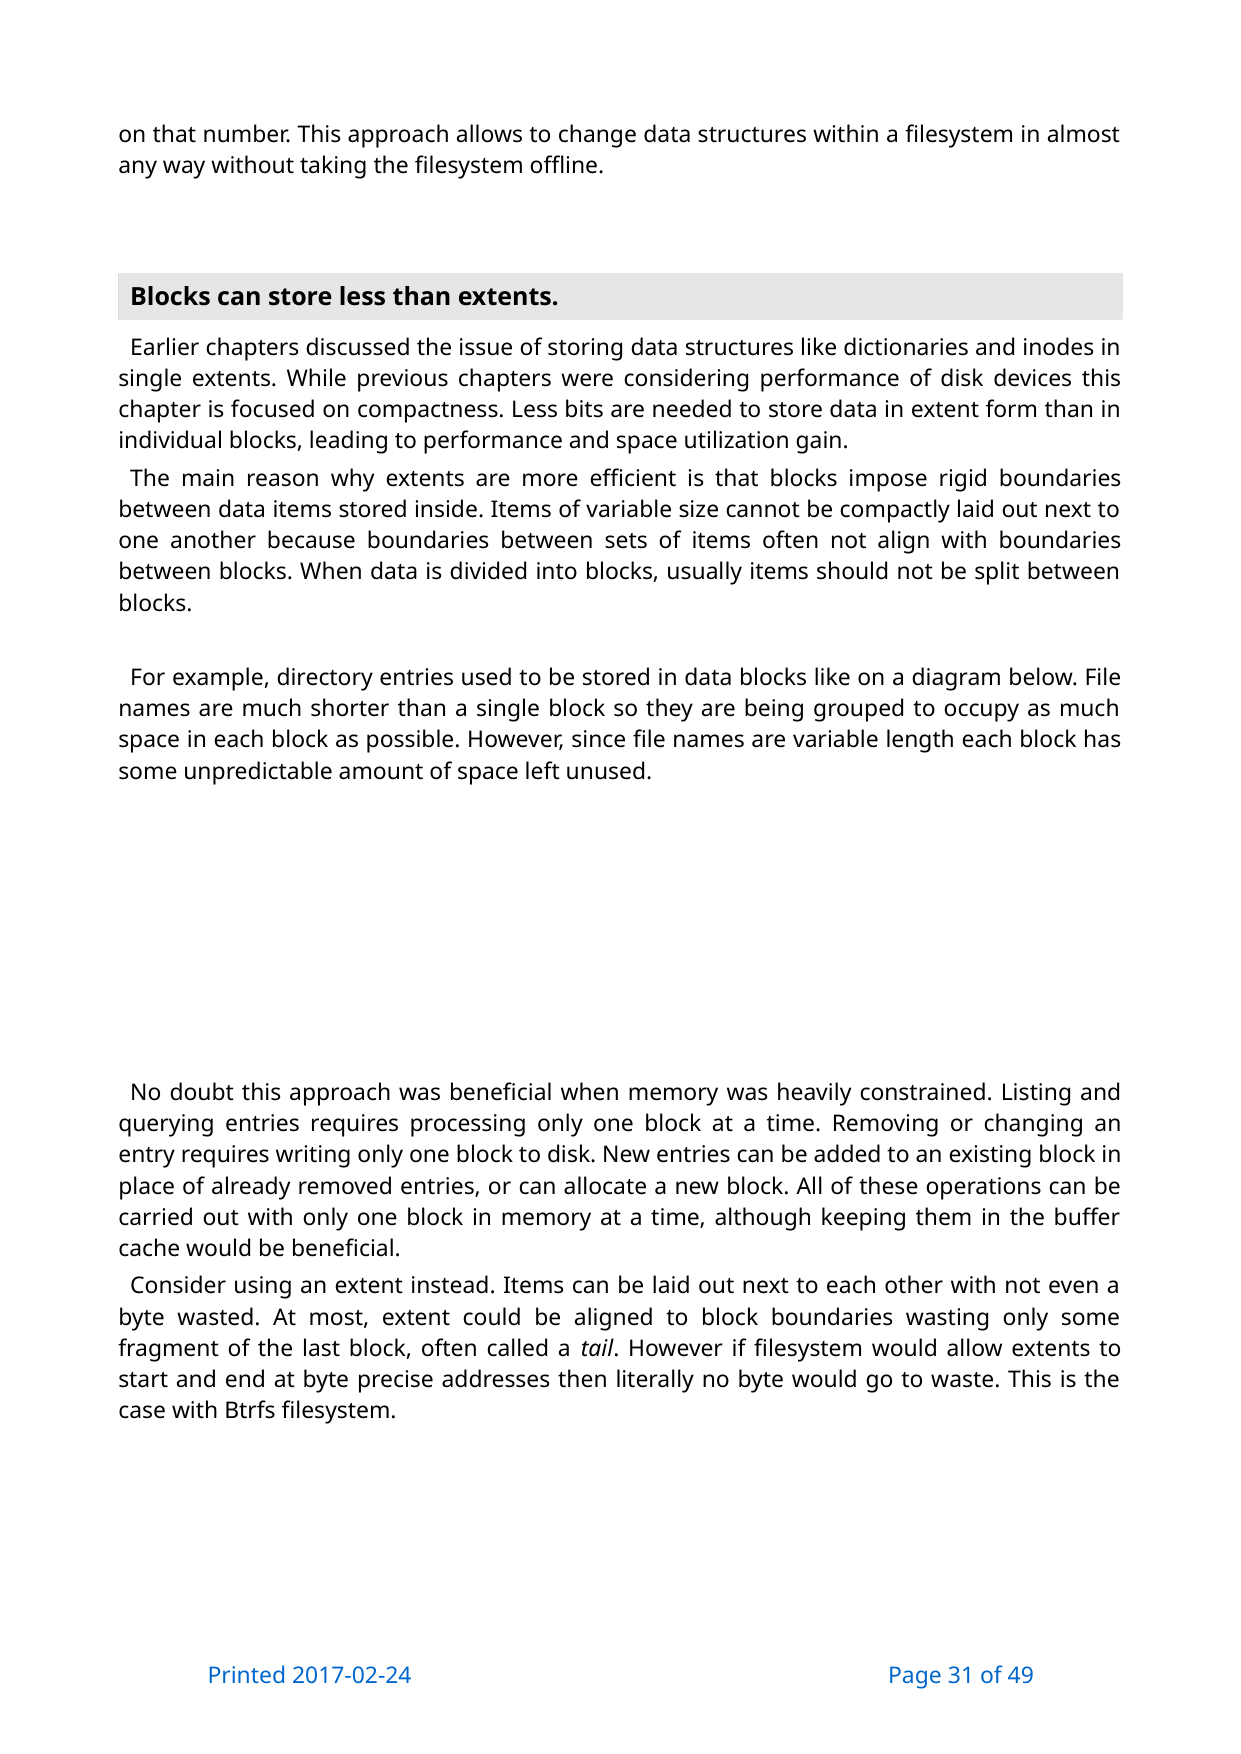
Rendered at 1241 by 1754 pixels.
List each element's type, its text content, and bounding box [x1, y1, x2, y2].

text No doubt this approach was beneficial when memory was heavily constrained. Listing and querying entries requires processing only one block at a time. Removing or changing an entry requires writing only one block to disk. New entries can be added to an existing block in place of already removed entries, or can allocate a new block. All of these operations can be carried out with only one block in memory at a time, although keeping them in the buffer cache would be beneficial. [118, 1076, 1122, 1263]
text The main reason why extents are more efficient is that blocks impose rigid boundaries between data items stored inside. Items of variable size cannot be compactly laid out next to one another because boundaries between sets of items often not align with boundaries between blocks. When data is divided into blocks, usually items should not be split between blocks. [118, 462, 1122, 618]
subtitle Blocks can store less than extents. [119, 274, 1122, 319]
text For example, directory entries used to be stored in data blocks like on a diagram below. File names are much shorter than a single block so they are being grouped to occupy as much space in each block as possible. However, since file names are variable length each block has some unpredictable amount of space left unused. [118, 661, 1122, 786]
text Earlier chapters discussed the issue of storing data structures like dictionaries and inodes in single extents. While previous chapters were considering performance of disk devices this chapter is focused on compactness. Less bits are needed to store data in extent form than in individual blocks, leading to performance and space utilization gain. [118, 331, 1122, 456]
text Consider using an extent instead. Items can be laid out next to each other with not even a byte wasted. At most, extent could be aligned to block boundaries wasting only some fragment of the last block, often called a tail. However if filesystem would allow extents to start and end at byte precise addresses then literally no byte would go to waste. This is the case with Btrfs filesystem. [118, 1269, 1122, 1426]
text on that number. This approach allows to change data structures within a filesystem in almost any way without taking the filesystem offline. [118, 118, 1122, 181]
